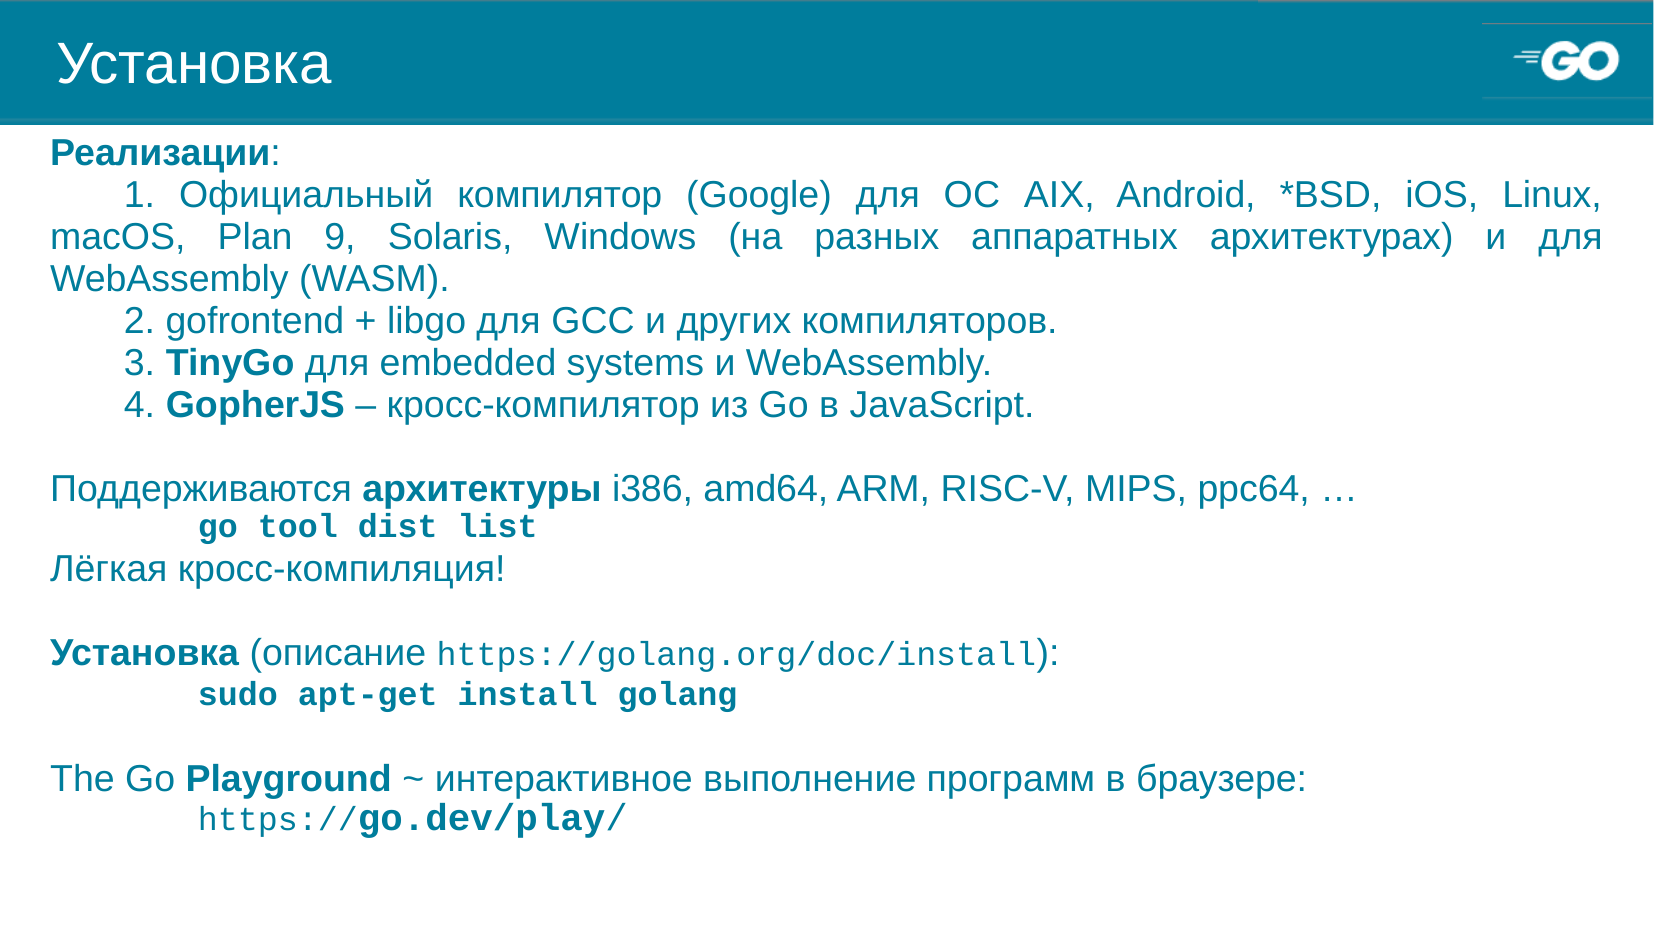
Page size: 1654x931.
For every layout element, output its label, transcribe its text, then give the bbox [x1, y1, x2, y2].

picture [1542, 41, 1619, 81]
text_box Установка [41, 23, 1495, 104]
text_box Реализации: 1. Официальный компилятор (Google) для ОС AIX, Android, *BSD, iOS, Linux, macOS, Plan 9, Solaris, Windows (на разных аппаратных архитектурах) и для WebAssembly (WASM). 2. gofrontend + libgo для GCC и других компиляторов. 3. TinyGo для embedded systems и WebAssembly. 4. GopherJS – кросс-компилятор из Go в JavaScript. Поддерживаются архитектуры i386, amd64, ARM, RISC-V, MIPS, ppc64, … go tool dist list Лёгкая кросс-компиляция! Установка (описание https://golang.org/doc/install): sudo apt-get install golang The Go Playground ~ интерактивное выполнение программ в браузере: https://go.dev/play/ [35, 124, 1619, 898]
